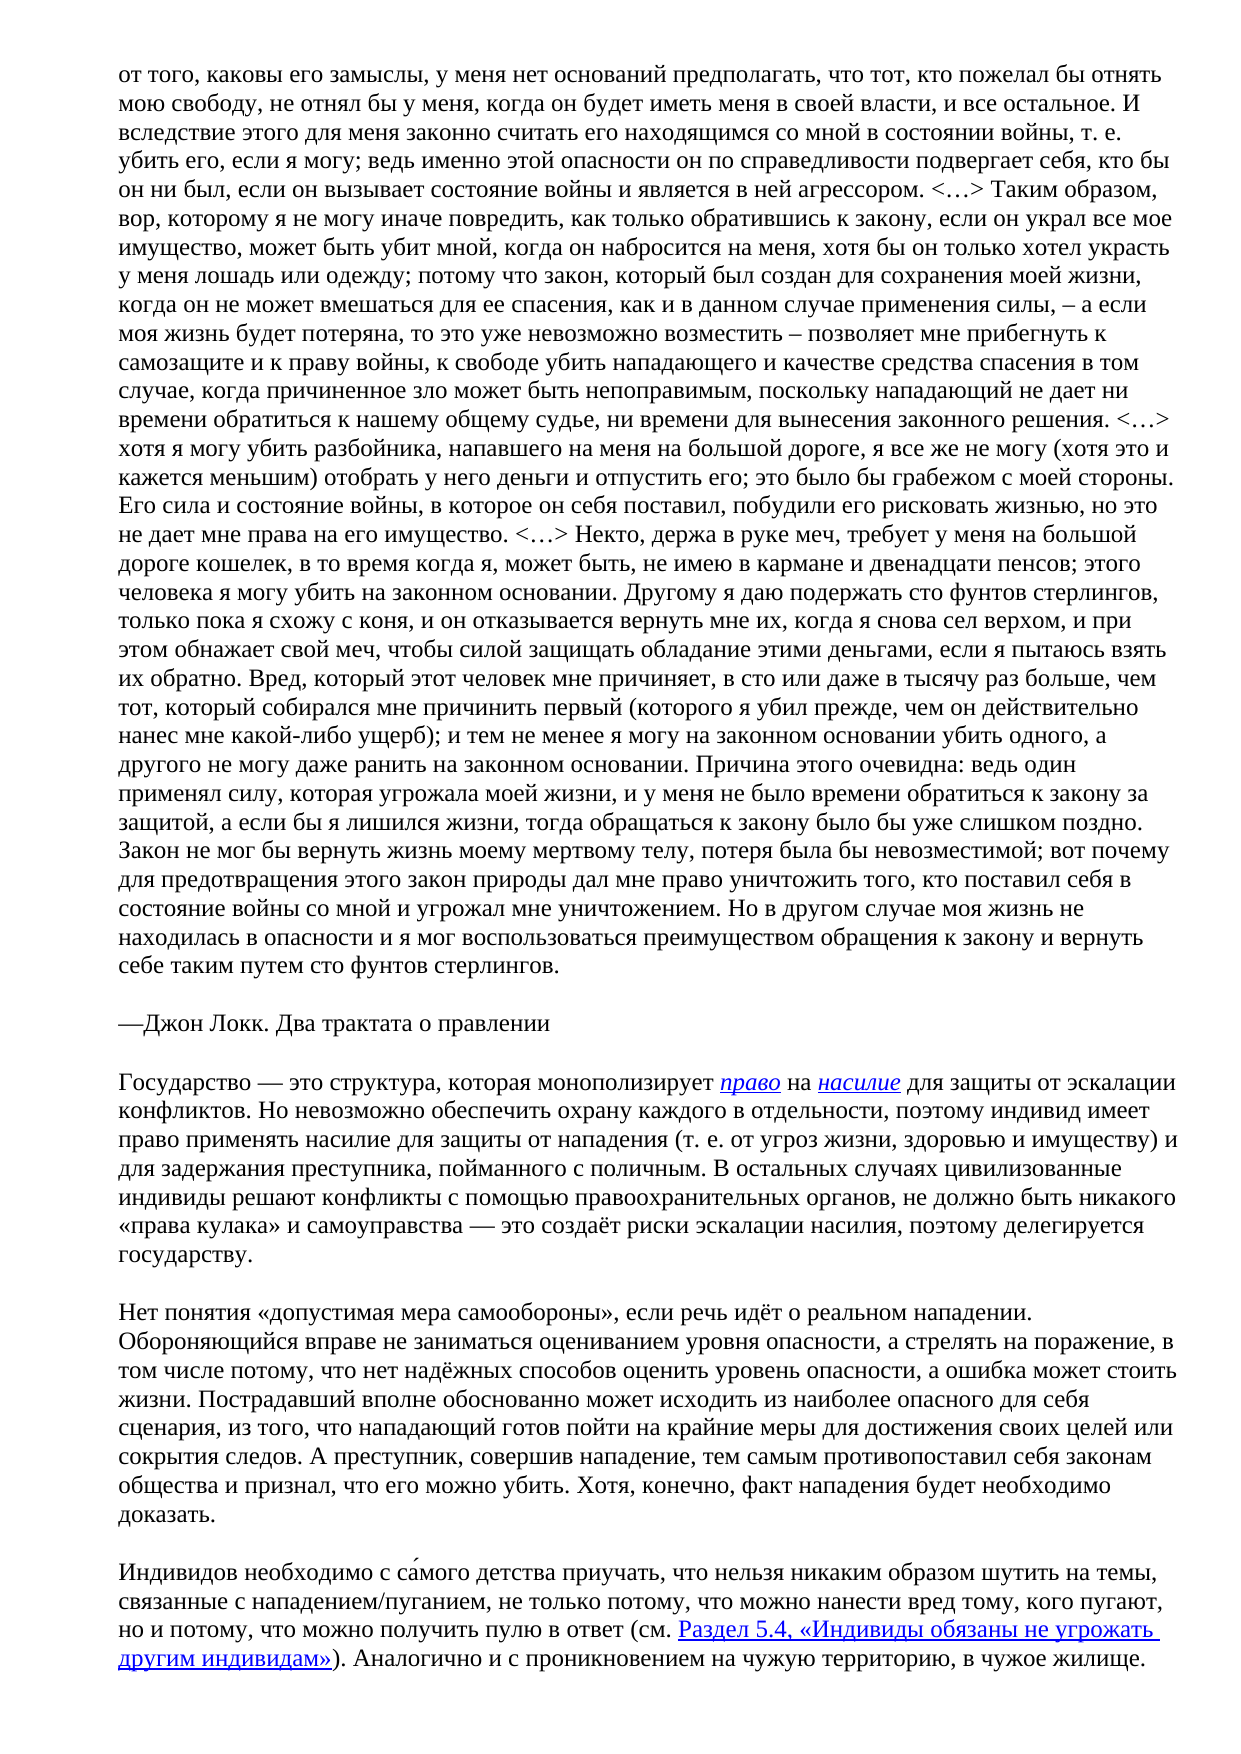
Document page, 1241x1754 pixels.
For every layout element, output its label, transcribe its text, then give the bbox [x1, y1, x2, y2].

text от того, каковы его замыслы, у меня нет оснований предполагать, что тот, кто пожелал бы отнять мою свободу, не отнял бы у меня, когда он будет иметь меня в своей власти, и все остальное. И вследствие этого для меня законно считать его находящимся со мной в состоянии войны, т. е. убить его, если я могу; ведь именно этой опасности он по справедливости подвергает себя, кто бы он ни был, если он вызывает состояние войны и является в ней агрессором. <…> Таким образом, вор, которому я не могу иначе повредить, как только обратившись к закону, если он украл все мое имущество, может быть убит мной, когда он набросится на меня, хотя бы он только хотел украсть у меня лошадь или одежду; потому что закон, который был создан для сохранения моей жизни, когда он не может вмешаться для ее спасения, как и в данном случае применения силы, – а если моя жизнь будет потеряна, то это уже невозможно возместить – позволяет мне прибегнуть к самозащите и к праву войны, к свободе убить нападающего и качестве средства спасения в том случае, когда причиненное зло может быть непоправимым, поскольку нападающий не дает ни времени обратиться к нашему общему судье, ни времени для вынесения законного решения. <…> хотя я могу убить разбойника, напавшего на меня на большой дороге, я все же не могу (хотя это и кажется меньшим) отобрать у него деньги и отпустить его; это было бы грабежом с моей стороны. Его сила и состояние войны, в которое он себя поставил, побудили его рисковать жизнью, но это не дает мне права на его имущество. <…> Некто, держа в руке меч, требует у меня на большой дороге кошелек, в то время когда я, может быть, не имею в кармане и двенадцати пенсов; этого человека я могу убить на законном основании. Другому я даю подержать сто фунтов стерлингов, только пока я схожу с коня, и он отказывается вернуть мне их, когда я снова сел верхом, и при этом обнажает свой меч, чтобы силой защищать обладание этими деньгами, если я пытаюсь взять их обратно. Вред, который этот человек мне причиняет, в сто или даже в тысячу раз больше, чем тот, который собирался мне причинить первый (которого я убил прежде, чем он действительно нанес мне какой-либо ущерб); и тем не менее я могу на законном основании убить одного, а другого не могу даже ранить на законном основании. Причина этого очевидна: ведь один применял силу, которая угрожала моей жизни, и у меня не было времени обратиться к закону за защитой, а если бы я лишился жизни, тогда обращаться к закону было бы уже слишком поздно. Закон не мог бы вернуть жизнь моему мертвому телу, потеря была бы невозместимой; вот почему для предотвращения этого закон природы дал мне право уничтожить того, кто поставил себя в состояние войны со мной и угрожал мне уничтожением. Но в другом случае моя жизнь не находилась в опасности и я мог воспользоваться преимуществом обращения к закону и вернуть себе таким путем сто фунтов стерлингов. [118, 59, 1181, 979]
text —Джон Локк. Два трактата о правлении [118, 1008, 1181, 1037]
text Нет понятия «допустимая мера самообороны», если речь идёт о реальном нападении. Обороняющийся вправе не заниматься оцениванием уровня опасности, а стрелять на поражение, в том числе потому, что нет надёжных способов оценить уровень опасности, а ошибка может стоить жизни. Пострадавший вполне обоснованно может исходить из наиболее опасного для себя сценария, из того, что нападающий готов пойти на крайние меры для достижения своих целей или сокрытия следов. А преступник, совершив нападение, тем самым противопоставил себя законам общества и признал, что его можно убить. Хотя, конечно, факт нападения будет необходимо доказать. [118, 1297, 1181, 1527]
text Государство — это структура, которая монополизирует право на насилие для защиты от эскалации конфликтов. Но невозможно обеспечить охрану каждого в отдельности, поэтому индивид имеет право применять насилие для защиты от нападения (т. е. от угроз жизни, здоровью и имуществу) и для задержания преступника, пойманного с поличным. В остальных случаях цивилизованные индивиды решают конфликты с помощью правоохранительных органов, не должно быть никакого «права кулака» и самоуправства — это создаёт риски эскалации насилия, поэтому делегируется государству. [118, 1067, 1181, 1268]
text Индивидов необходимо с са́мого детства приучать, что нельзя никаким образом шутить на темы, связанные с нападением/пуганием, не только потому, что можно нанести вред тому, кого пугают, но и потому, что можно получить пулю в ответ (см. Раздел 5.4, «Индивиды обязаны не угрожать другим индивидам»). Аналогично и с проникновением на чужую территорию, в чужое жилище. [118, 1557, 1181, 1672]
